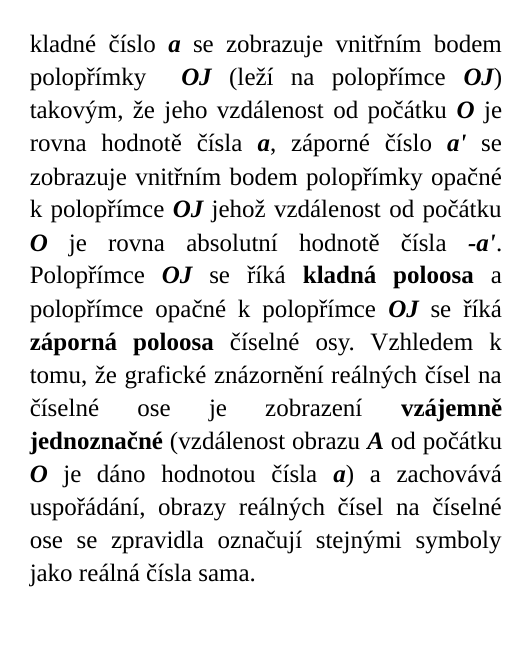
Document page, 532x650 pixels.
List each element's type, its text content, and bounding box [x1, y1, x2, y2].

text kladné číslo a se zobrazuje vnitřním bodem polopřímky OJ (leží na polopřímce OJ) takovým, že jeho vzdálenost od počátku O je rovna hodnotě čísla a, záporné číslo a' se zobrazuje vnitřním bodem polopřímky opačné k polopřímce OJ jehož vzdálenost od počátku O je rovna absolutní hodnotě čísla -a'. Polopřímce OJ se říká kladná poloosa a polopřímce opačné k polopřímce OJ se říká záporná poloosa číselné osy. Vzhledem k tomu, že grafické znázornění reálných čísel na číselné ose je zobrazení vzájemně jednoznačné (vzdálenost obrazu A od počátku O je dáno hodnotou čísla a) a zachovává uspořádání, obrazy reálných čísel na číselné ose se zpravidla označují stejnými symboly jako reálná čísla sama. [29, 29, 502, 587]
